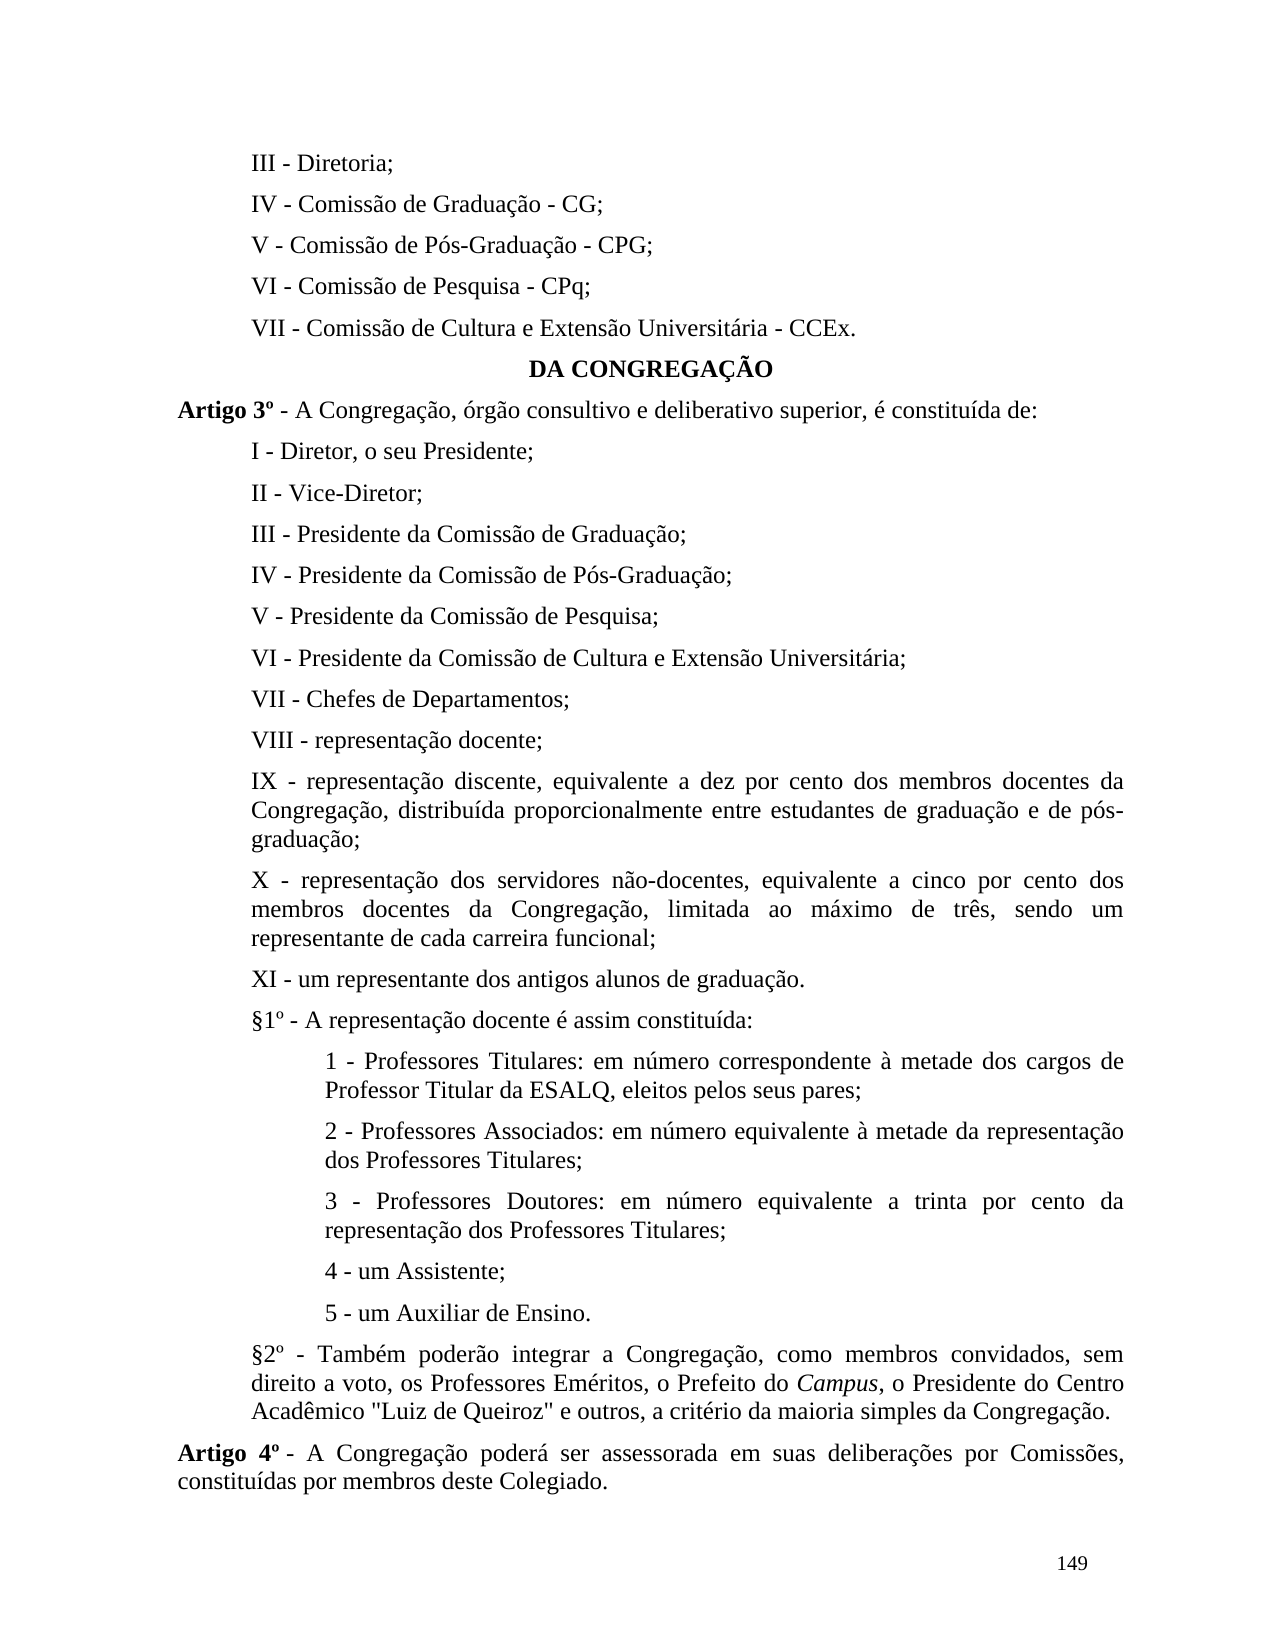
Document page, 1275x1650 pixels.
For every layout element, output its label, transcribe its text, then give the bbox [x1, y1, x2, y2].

text DA CONGREGAÇÃO [177, 354, 1125, 383]
list 5 - um Auxiliar de Ensino. [295, 1298, 1125, 1326]
list VI - Presidente da Comissão de Cultura e Extensão Universitária; [221, 643, 1125, 671]
list §2º - Também poderão integrar a Congregação, como membros convidados, sem direito a voto, os Professores Eméritos, o Prefeito do Campus, o Presidente do Centro Acadêmico "Luiz de Queiroz" e outros, a critério da maioria simples da Congregação. [221, 1339, 1125, 1425]
list §1º - A representação docente é assim constituída: [221, 1005, 1125, 1034]
list III - Diretoria; [221, 148, 1125, 176]
list 4 - um Assistente; [295, 1256, 1125, 1285]
list I - Diretor, o seu Presidente; [221, 436, 1125, 465]
list 3 - Professores Doutores: em número equivalente a trinta por cento da representação dos Professores Titulares; [295, 1186, 1125, 1244]
list VIII - representação docente; [221, 725, 1125, 754]
list X - representação dos servidores não-docentes, equivalente a cinco por cento dos membros docentes da Congregação, limitada ao máximo de três, sendo um representante de cada carreira funcional; [221, 865, 1125, 951]
list IX - representação discente, equivalente a dez por cento dos membros docentes da Congregação, distribuída proporcionalmente entre estudantes de graduação e de pós-graduação; [221, 766, 1125, 853]
list VII - Comissão de Cultura e Extensão Universitária - CCEx. [221, 313, 1125, 341]
list V - Comissão de Pós-Graduação - CPG; [221, 230, 1125, 259]
list XI - um representante dos antigos alunos de graduação. [221, 964, 1125, 993]
list 1 - Professores Titulares: em número correspondente à metade dos cargos de Professor Titular da ESALQ, eleitos pelos seus pares; [295, 1046, 1125, 1104]
text Artigo 3º - A Congregação, órgão consultivo e deliberativo superior, é constituída de: [177, 395, 1125, 424]
list IV - Comissão de Graduação - CG; [221, 189, 1125, 218]
list II - Vice-Diretor; [221, 478, 1125, 506]
list 2 - Professores Associados: em número equivalente à metade da representação dos Professores Titulares; [295, 1116, 1125, 1174]
list VI - Comissão de Pesquisa - CPq; [221, 271, 1125, 300]
list V - Presidente da Comissão de Pesquisa; [221, 601, 1125, 630]
list III - Presidente da Comissão de Graduação; [221, 519, 1125, 548]
text Artigo 4º - A Congregação poderá ser assessorada em suas deliberações por Comissões, constituídas por membros deste Colegiado. [177, 1438, 1125, 1495]
list VII - Chefes de Departamentos; [221, 684, 1125, 713]
list IV - Presidente da Comissão de Pós-Graduação; [221, 560, 1125, 589]
